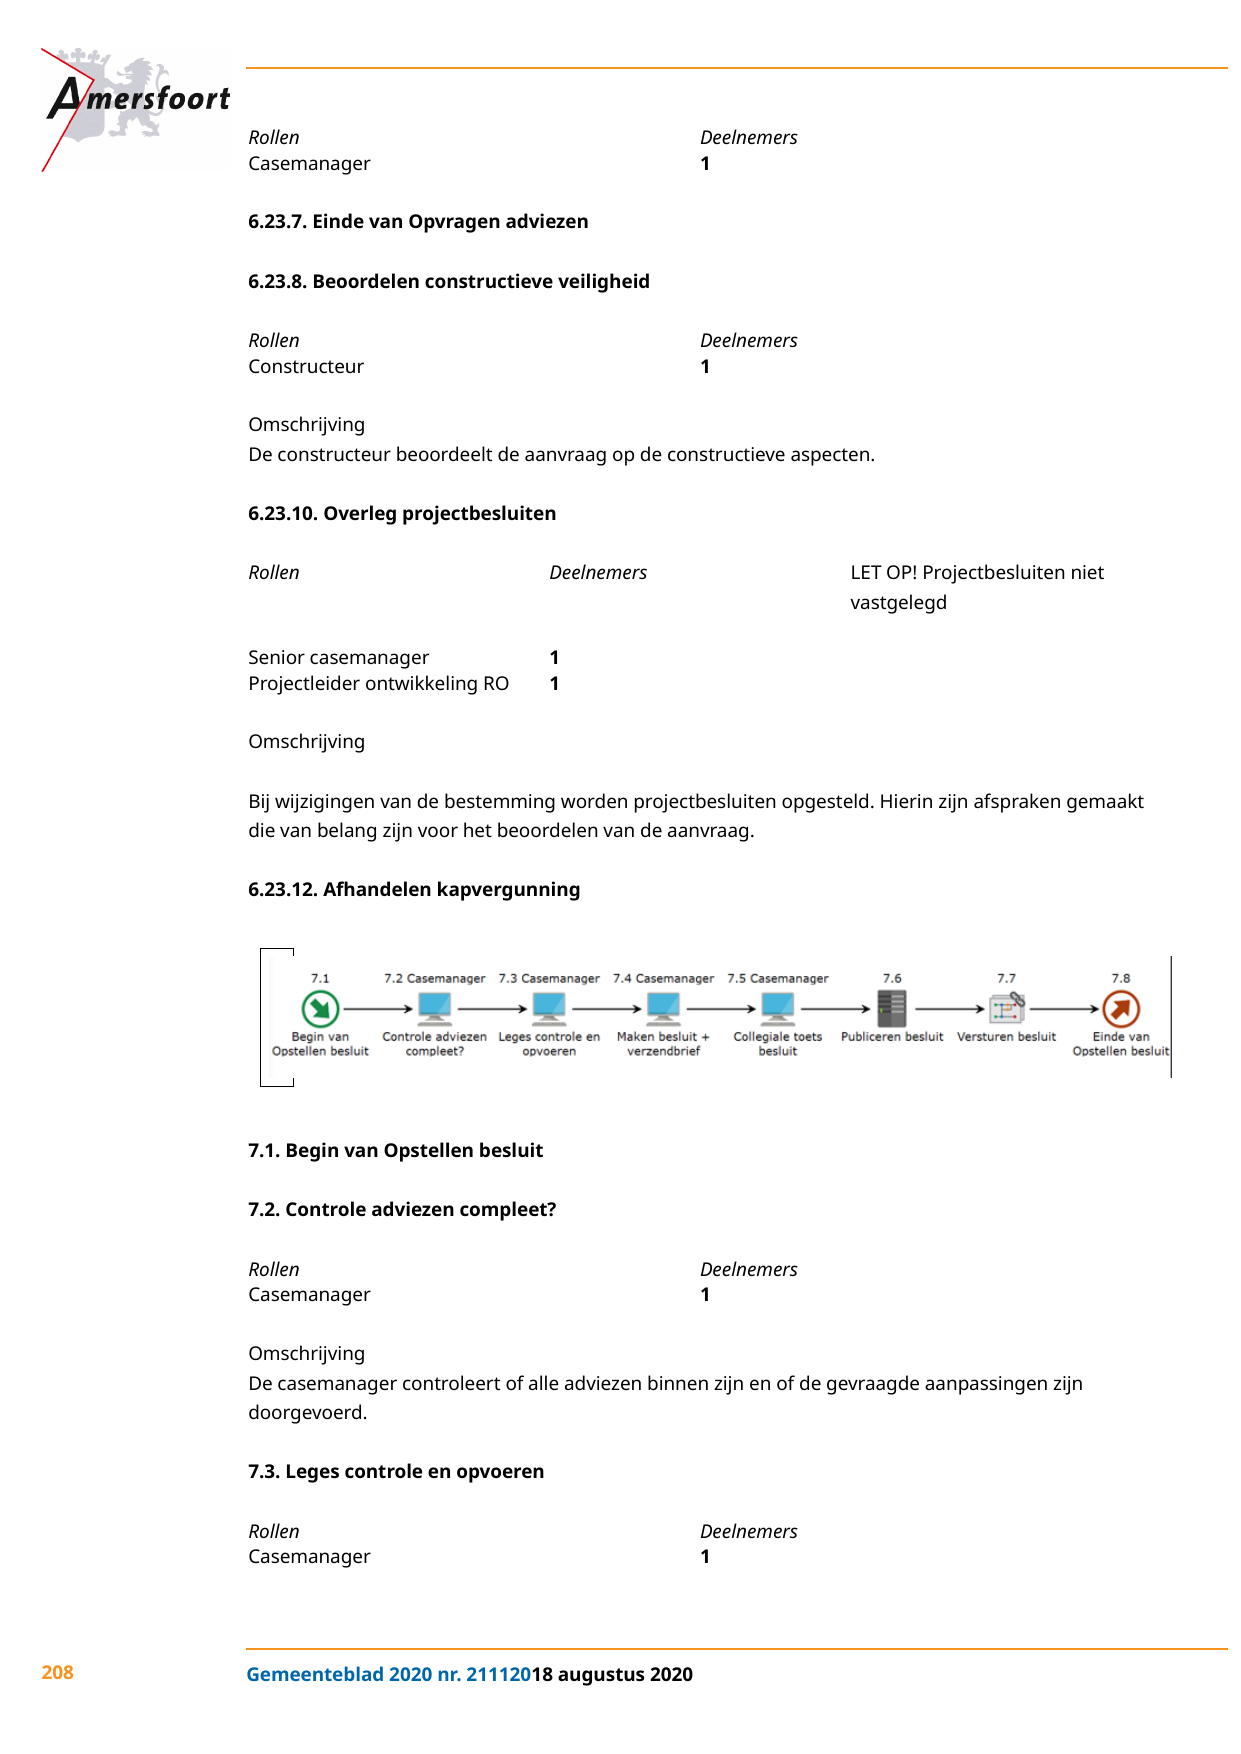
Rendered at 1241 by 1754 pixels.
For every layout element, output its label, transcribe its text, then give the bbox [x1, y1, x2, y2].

table_cell [850, 644, 1152, 670]
table_cell 1 [700, 1544, 1152, 1569]
table_cell 1 [700, 1282, 1152, 1307]
text De casemanager controleert of alle adviezen binnen zijn en of de gevraagde aanpassingen zijn doorgevoerd. [248, 1370, 1152, 1425]
picture [41, 47, 231, 172]
table_header Rollen [248, 560, 549, 644]
table_cell 1 [700, 150, 1152, 176]
table_header Rollen [248, 327, 700, 353]
table_header Rollen [248, 1518, 700, 1543]
table_header LET OP! Projectbesluiten niet vastgelegd [850, 560, 1152, 644]
table_header Deelnemers [549, 560, 850, 644]
table_header Deelnemers [700, 125, 1152, 150]
table_header Deelnemers [700, 1256, 1152, 1282]
text 7.3. Leges controle en opvoeren [248, 1458, 1152, 1484]
text 6.23.10. Overleg projectbesluiten [248, 500, 1152, 526]
text 7.1. Begin van Opstellen besluit [248, 1137, 1152, 1163]
table_cell 1 [549, 644, 850, 670]
table_cell Senior casemanager [248, 644, 549, 670]
text 6.23.8. Beoordelen constructieve veiligheid [248, 268, 1152, 294]
table_cell Projectleider ontwikkeling RO [248, 670, 549, 696]
text 6.23.12. Afhandelen kapvergunning [248, 877, 1152, 902]
table_cell Constructeur [248, 353, 700, 379]
picture [268, 956, 1173, 1078]
text Omschrijving [248, 411, 1152, 437]
table_cell Casemanager [248, 1282, 700, 1307]
text Omschrijving [248, 729, 1152, 754]
text De constructeur beoordeelt de aanvraag op de constructieve aspecten. [248, 441, 1152, 467]
table_cell [850, 670, 1152, 696]
table_header Rollen [248, 1256, 700, 1282]
table_header Deelnemers [700, 1518, 1152, 1543]
text 6.23.7. Einde van Opvragen adviezen [248, 209, 1152, 234]
table_cell Casemanager [248, 150, 700, 176]
table_header Deelnemers [700, 327, 1152, 353]
text Omschrijving [248, 1340, 1152, 1366]
table_cell Casemanager [248, 1544, 700, 1569]
text Bij wijzigingen van de bestemming worden projectbesluiten opgesteld. Hierin zijn afspraken gemaakt die van belang zijn voor het beoordelen van de aanvraag. [248, 788, 1152, 843]
text 7.2. Controle adviezen compleet? [248, 1197, 1152, 1222]
table_cell 1 [549, 670, 850, 696]
table_cell 1 [700, 353, 1152, 379]
table_header Rollen [248, 125, 700, 150]
